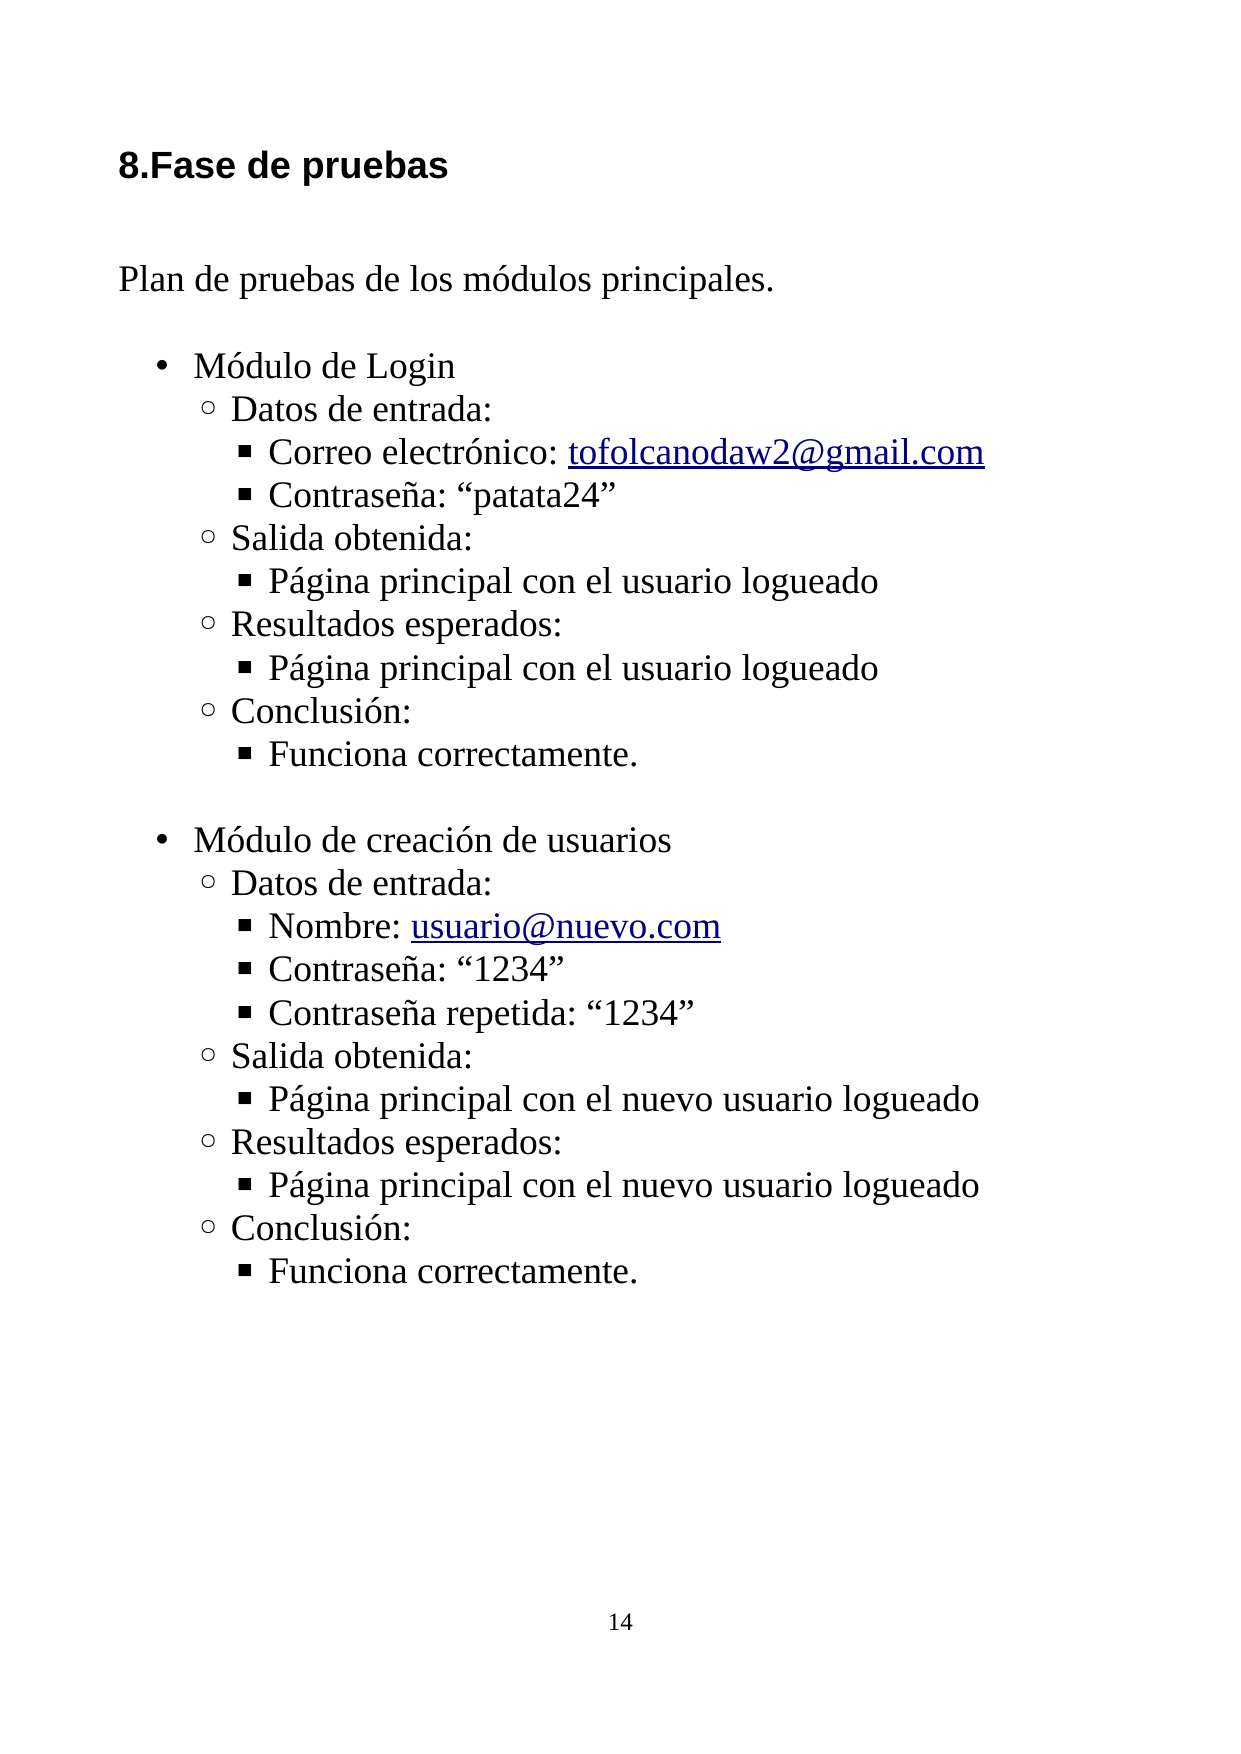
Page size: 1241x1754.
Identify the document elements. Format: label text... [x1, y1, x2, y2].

list Contraseña: “1234” [231, 947, 1122, 990]
list Datos de entrada: [193, 386, 1122, 429]
list Conclusión: [193, 688, 1122, 731]
list Correo electrónico: tofolcanodaw2@gmail.com [231, 429, 1122, 472]
list Módulo de Login [156, 343, 1122, 386]
list Funciona correctamente. [231, 731, 1122, 774]
list Página principal con el usuario logueado [231, 559, 1122, 602]
list Salida obtenida: [193, 1033, 1122, 1076]
list Resultados esperados: [193, 1119, 1122, 1162]
list Contraseña: “patata24” [231, 472, 1122, 516]
list Funciona correctamente. [231, 1249, 1122, 1292]
list Datos de entrada: [193, 861, 1122, 904]
list Página principal con el nuevo usuario logueado [231, 1162, 1122, 1206]
list Módulo de creación de usuarios [156, 817, 1122, 861]
text Plan de pruebas de los módulos principales. [118, 257, 1122, 300]
list Nombre: usuario@nuevo.com [231, 904, 1122, 947]
list Página principal con el nuevo usuario logueado [231, 1076, 1122, 1119]
list Resultados esperados: [193, 602, 1122, 645]
list Conclusión: [193, 1206, 1122, 1249]
list Página principal con el usuario logueado [231, 645, 1122, 688]
list Salida obtenida: [193, 516, 1122, 559]
list Contraseña repetida: “1234” [231, 990, 1122, 1033]
subtitle 8.Fase de pruebas [118, 143, 1122, 187]
